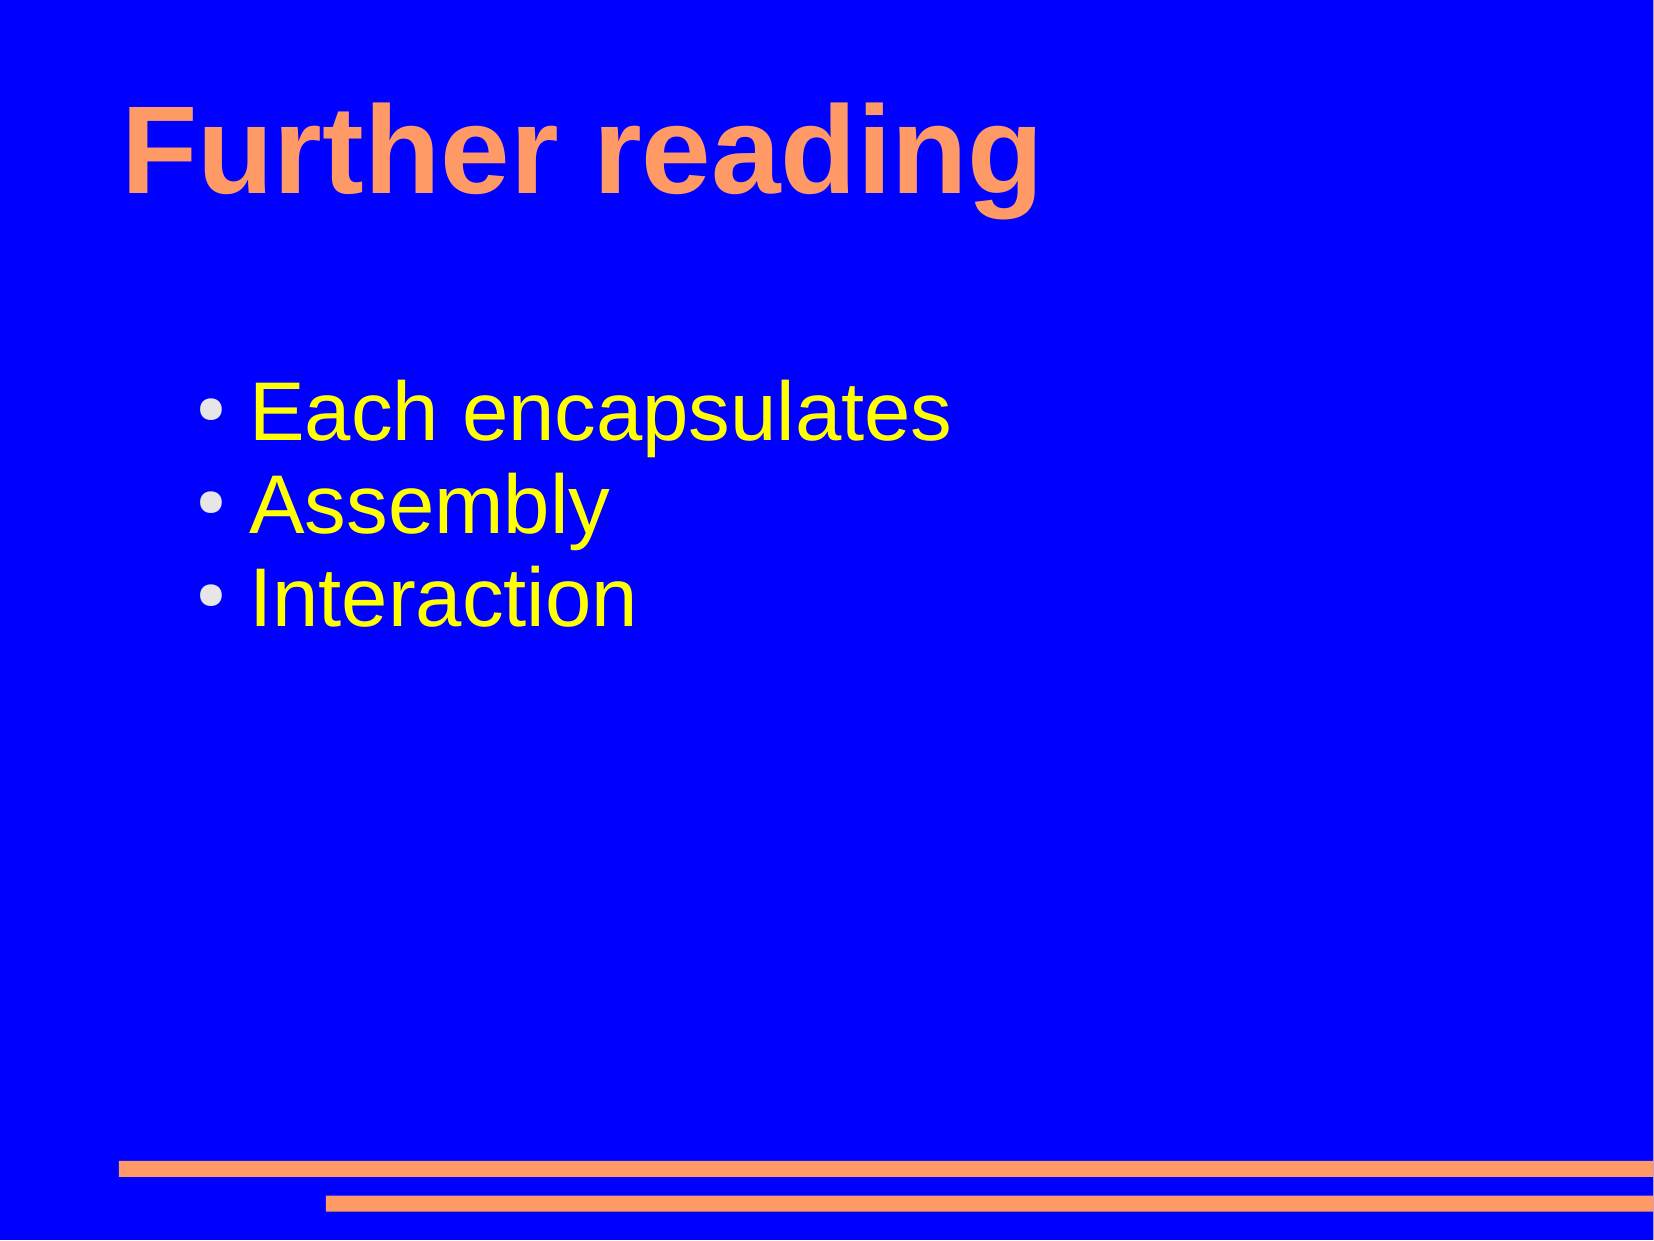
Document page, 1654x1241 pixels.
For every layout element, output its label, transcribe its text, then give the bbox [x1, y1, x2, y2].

list Each encapsulates Assembly Interaction [178, 364, 1570, 1147]
title Further reading [121, 46, 1534, 254]
